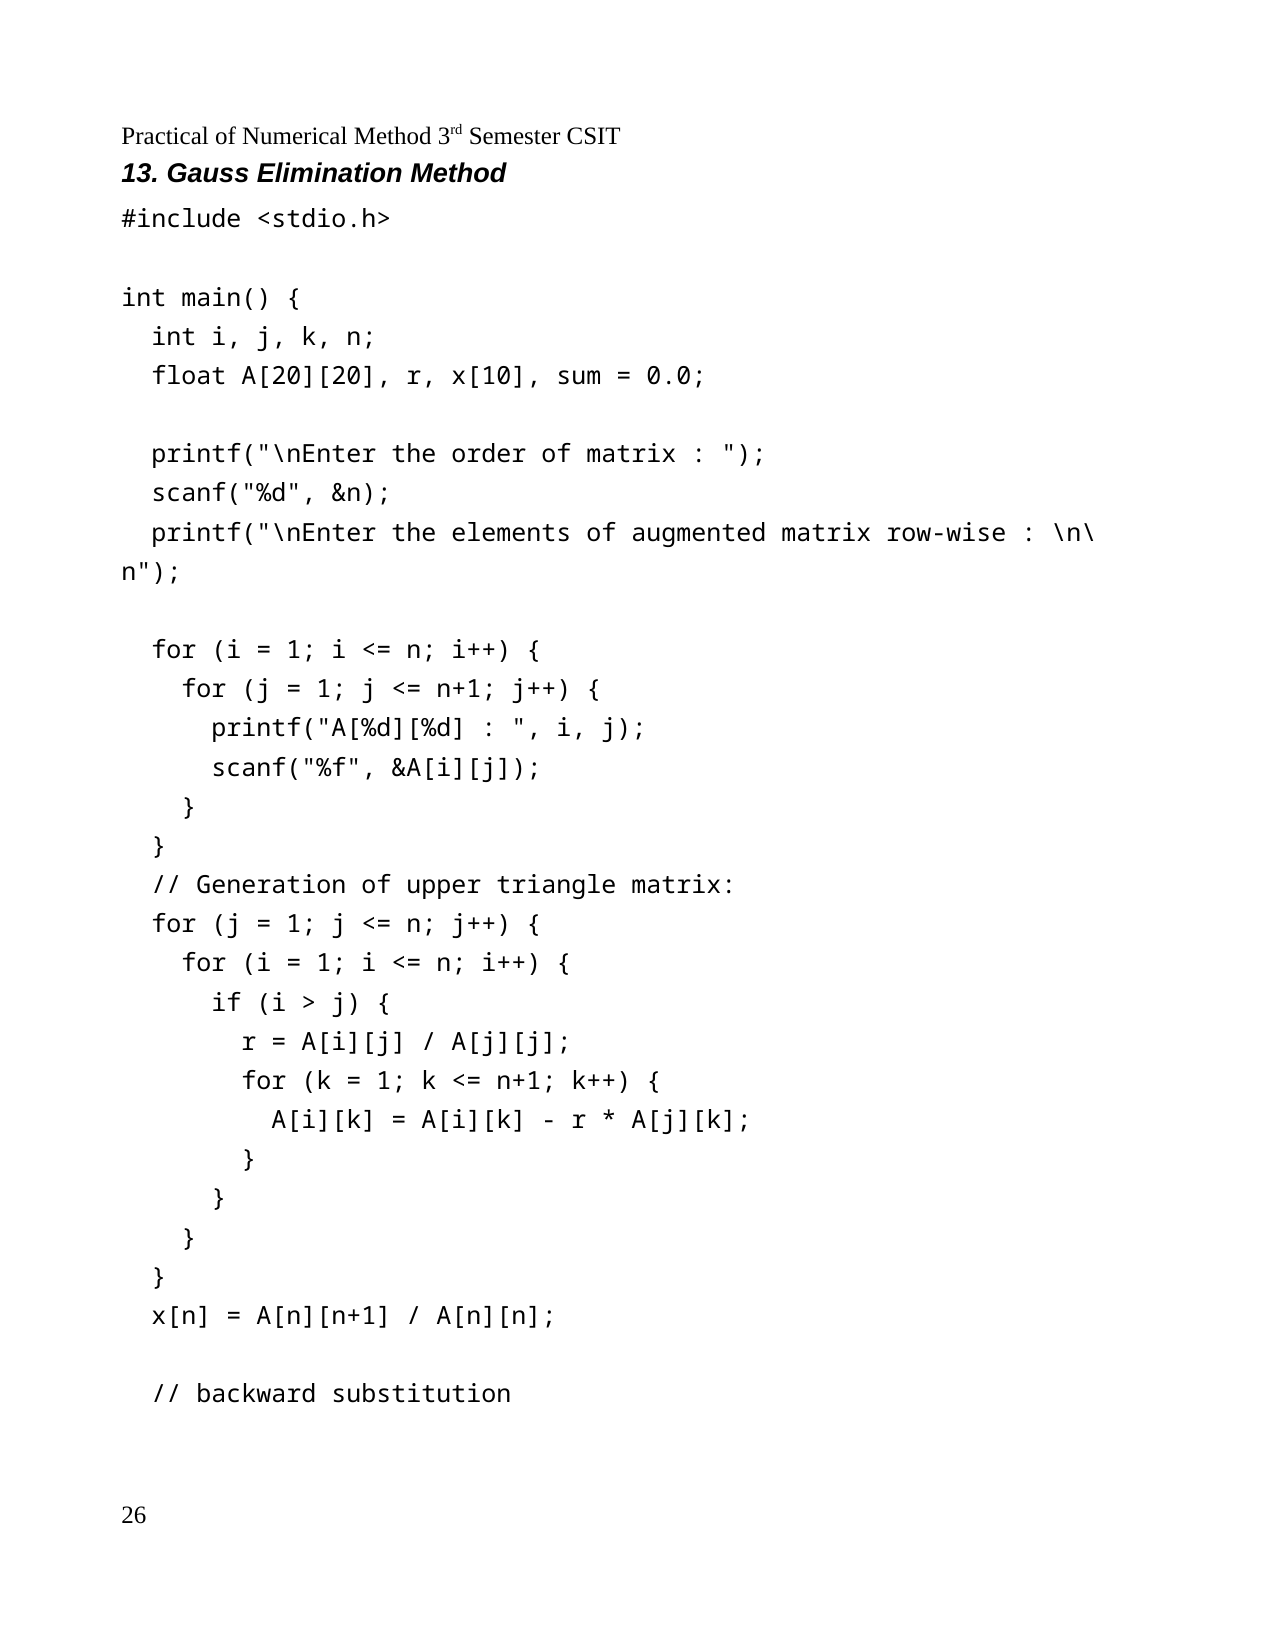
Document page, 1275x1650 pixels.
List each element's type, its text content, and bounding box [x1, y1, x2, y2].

text } [121, 1258, 1154, 1292]
text printf("\nEnter the order of matrix : "); [121, 436, 1154, 470]
text x[n] = A[n][n+1] / A[n][n]; [121, 1298, 1154, 1332]
text for (i = 1; i <= n; i++) { [121, 632, 1154, 666]
text } [121, 1180, 1154, 1214]
text } [121, 1219, 1154, 1253]
text float A[20][20], r, x[10], sum = 0.0; [121, 358, 1154, 392]
text } [121, 788, 1154, 822]
text for (k = 1; k <= n+1; k++) { [121, 1063, 1154, 1097]
text r = A[i][j] / A[j][j]; [121, 1023, 1154, 1057]
text if (i > j) { [121, 984, 1154, 1018]
text #include <stdio.h> [121, 201, 1154, 235]
text for (j = 1; j <= n+1; j++) { [121, 671, 1154, 705]
text int i, j, k, n; [121, 318, 1154, 352]
text scanf("%d", &n); [121, 475, 1154, 509]
text printf("A[%d][%d] : ", i, j); [121, 710, 1154, 744]
text for (j = 1; j <= n; j++) { [121, 906, 1154, 940]
text // backward substitution [121, 1376, 1154, 1410]
text } [121, 1141, 1154, 1175]
text A[i][k] = A[i][k] - r * A[j][k]; [121, 1102, 1154, 1136]
text // Generation of upper triangle matrix: [121, 867, 1154, 901]
text scanf("%f", &A[i][j]); [121, 749, 1154, 783]
text } [121, 828, 1154, 862]
text printf("\nEnter the elements of augmented matrix row-wise : \n\n"); [121, 514, 1154, 587]
text int main() { [121, 279, 1154, 313]
text for (i = 1; i <= n; i++) { [121, 945, 1154, 979]
subtitle 13. Gauss Elimination Method [121, 157, 1154, 188]
